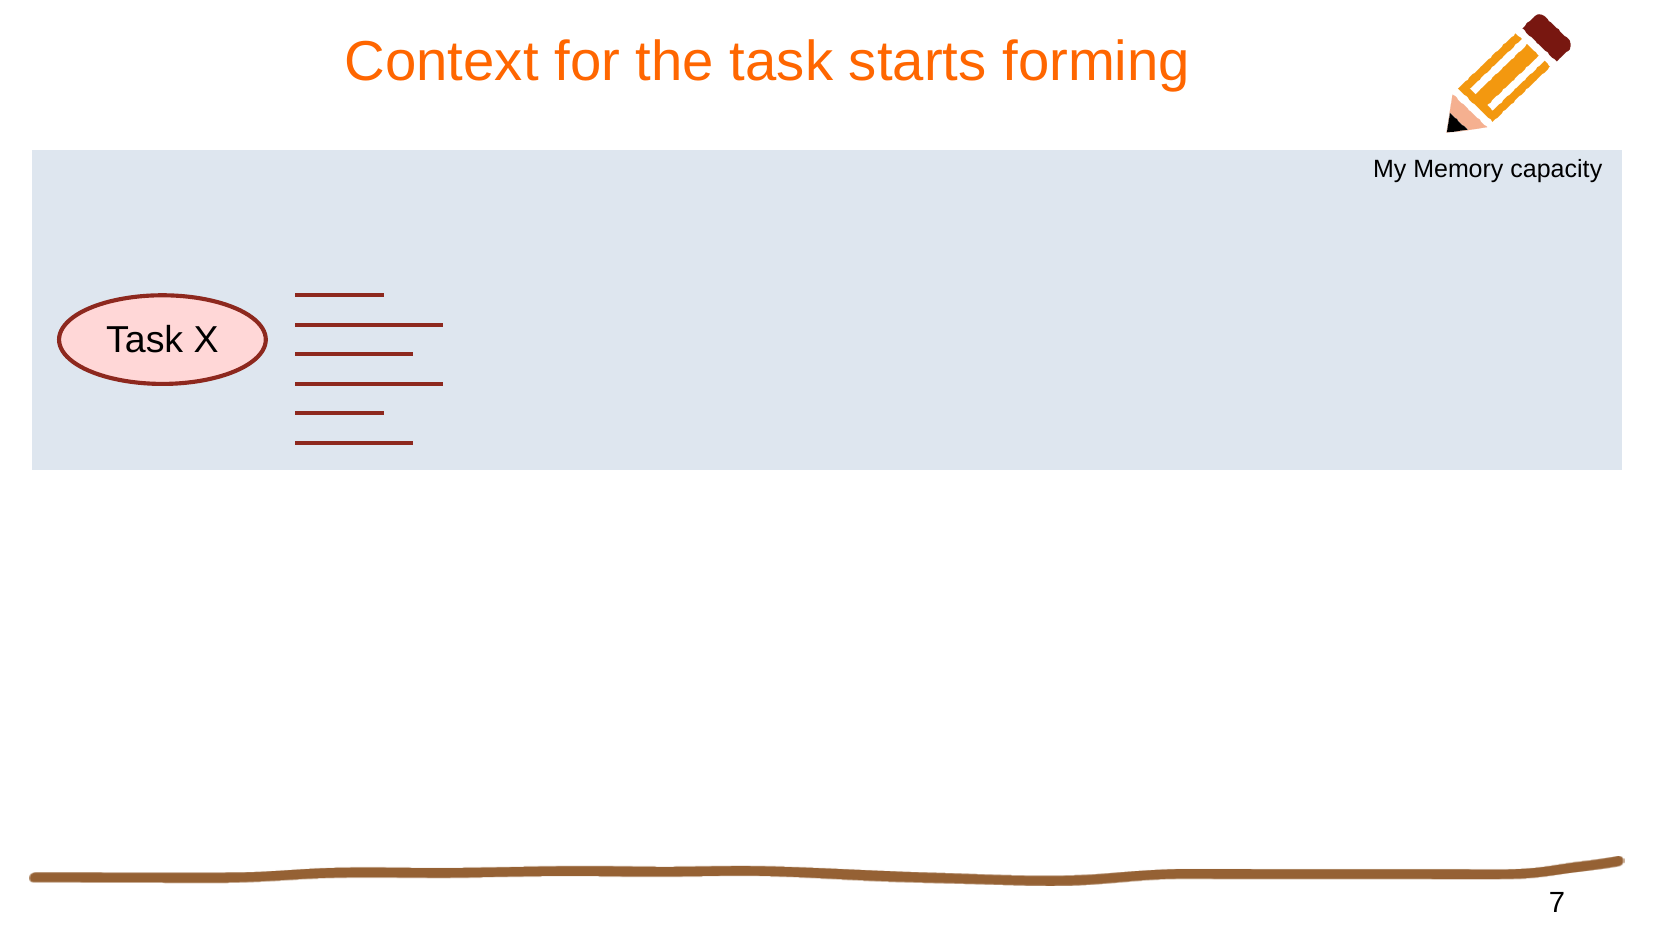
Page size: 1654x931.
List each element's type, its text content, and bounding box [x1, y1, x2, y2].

text_box My Memory capacity [1358, 147, 1618, 191]
picture [29, 856, 1625, 886]
picture [1446, 14, 1571, 133]
text_box Task X [59, 295, 266, 384]
title Context for the task starts forming [88, 29, 1447, 147]
text_box [29, 147, 1625, 473]
